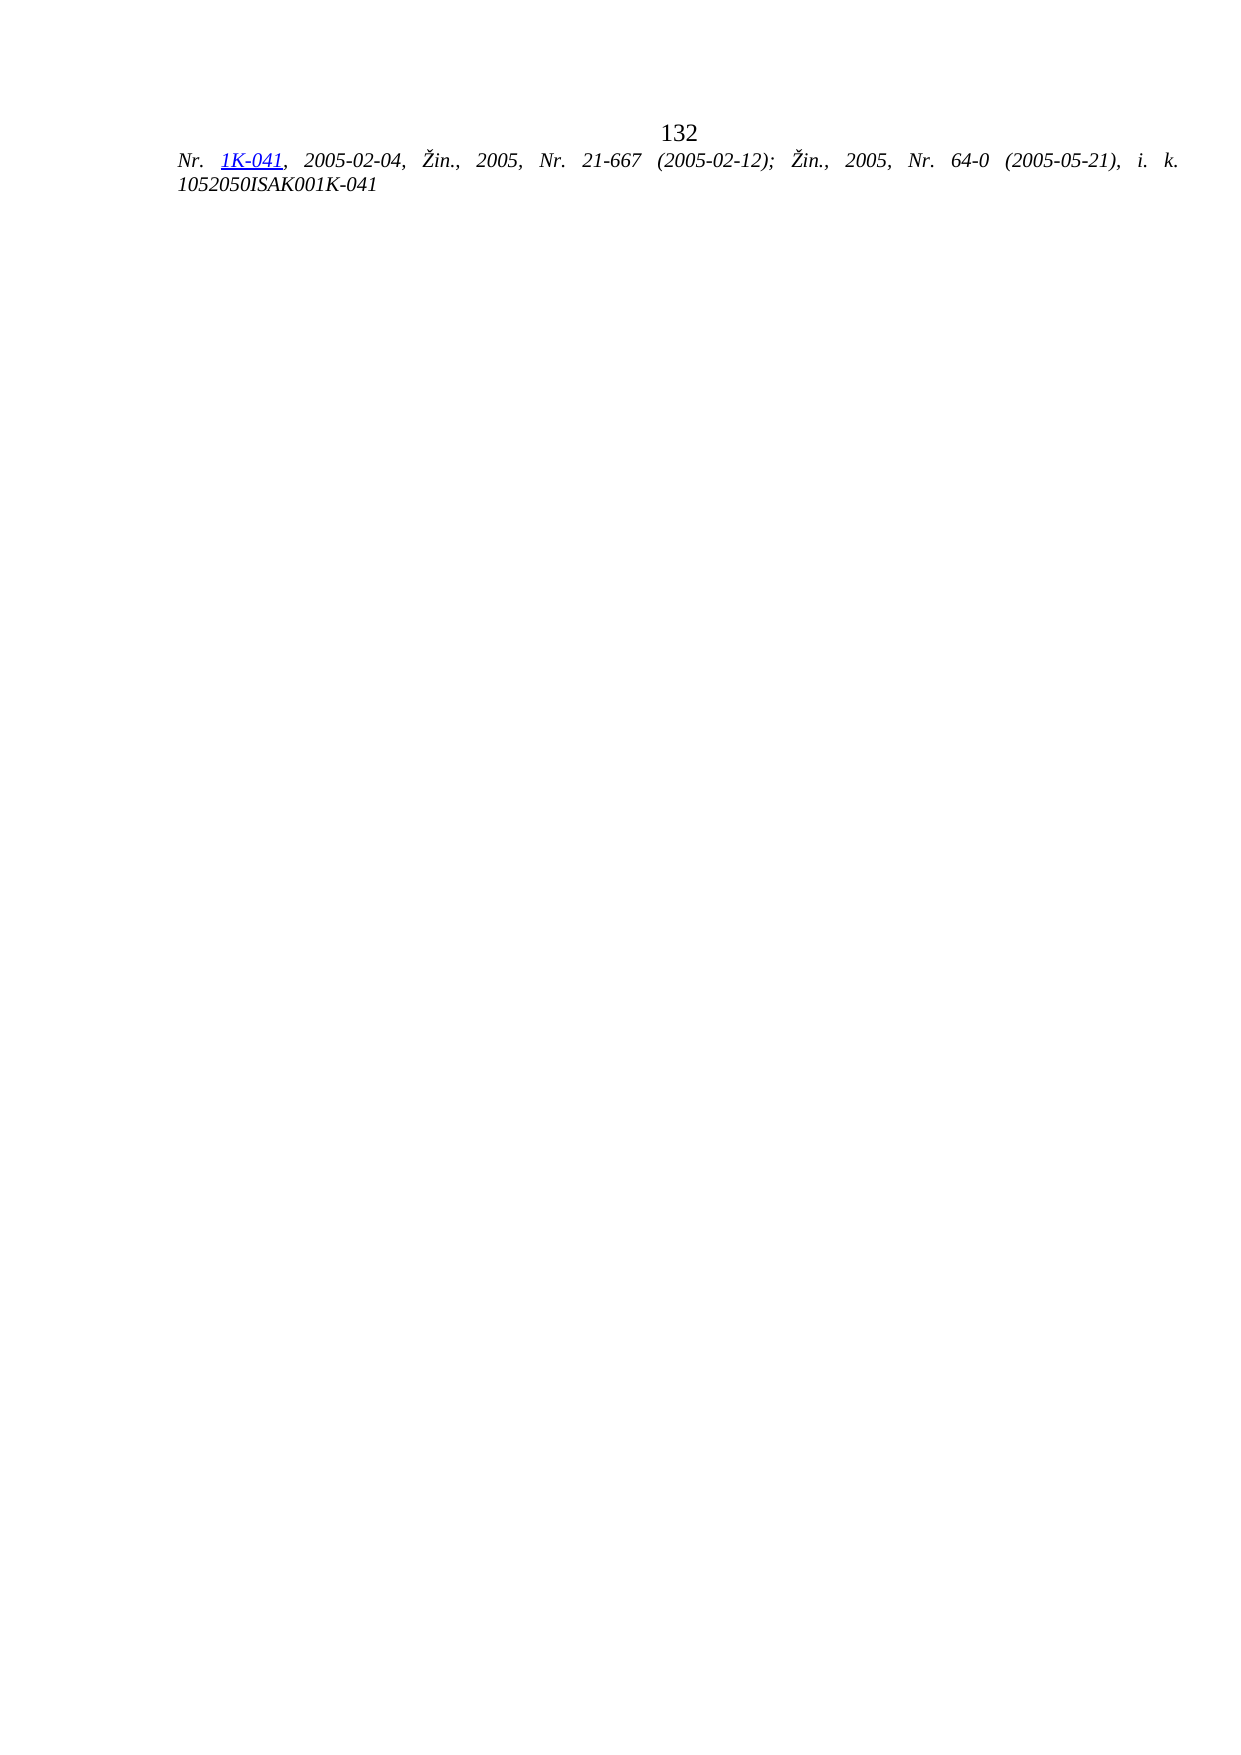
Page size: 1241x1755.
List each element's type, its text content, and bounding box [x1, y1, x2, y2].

text Nr. 1K-041, 2005-02-04, Žin., 2005, Nr. 21-667 (2005-02-12); Žin., 2005, Nr. 64-0 (2005-05-21), i. k. 1052050ISAK001K-041 [177, 148, 1181, 196]
